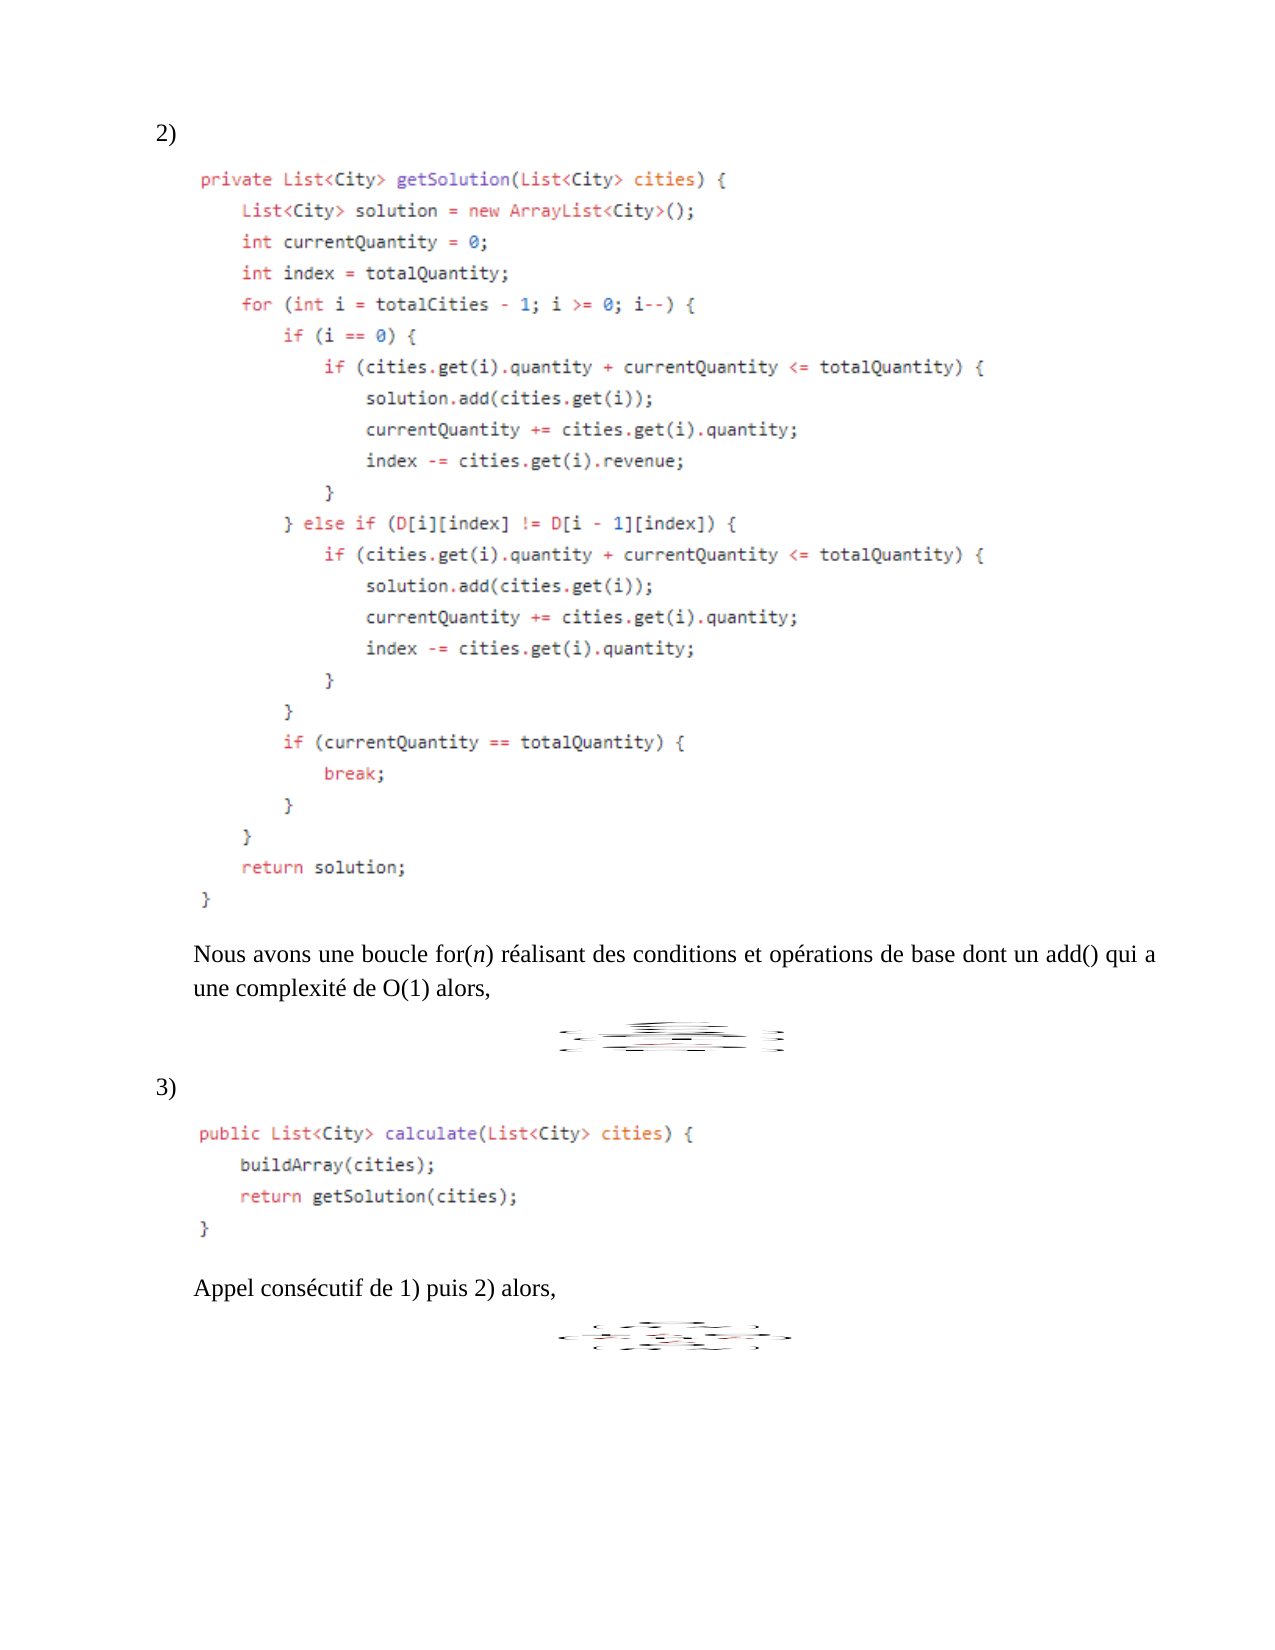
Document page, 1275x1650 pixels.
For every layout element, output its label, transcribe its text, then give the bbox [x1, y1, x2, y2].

text Appel consécutif de 1) puis 2) alors, [193, 1273, 1157, 1301]
text Nous avons une boucle for(n) réalisant des conditions et opérations de base dont un add() qui a une complexité de O(1) alors, [193, 939, 1157, 1002]
